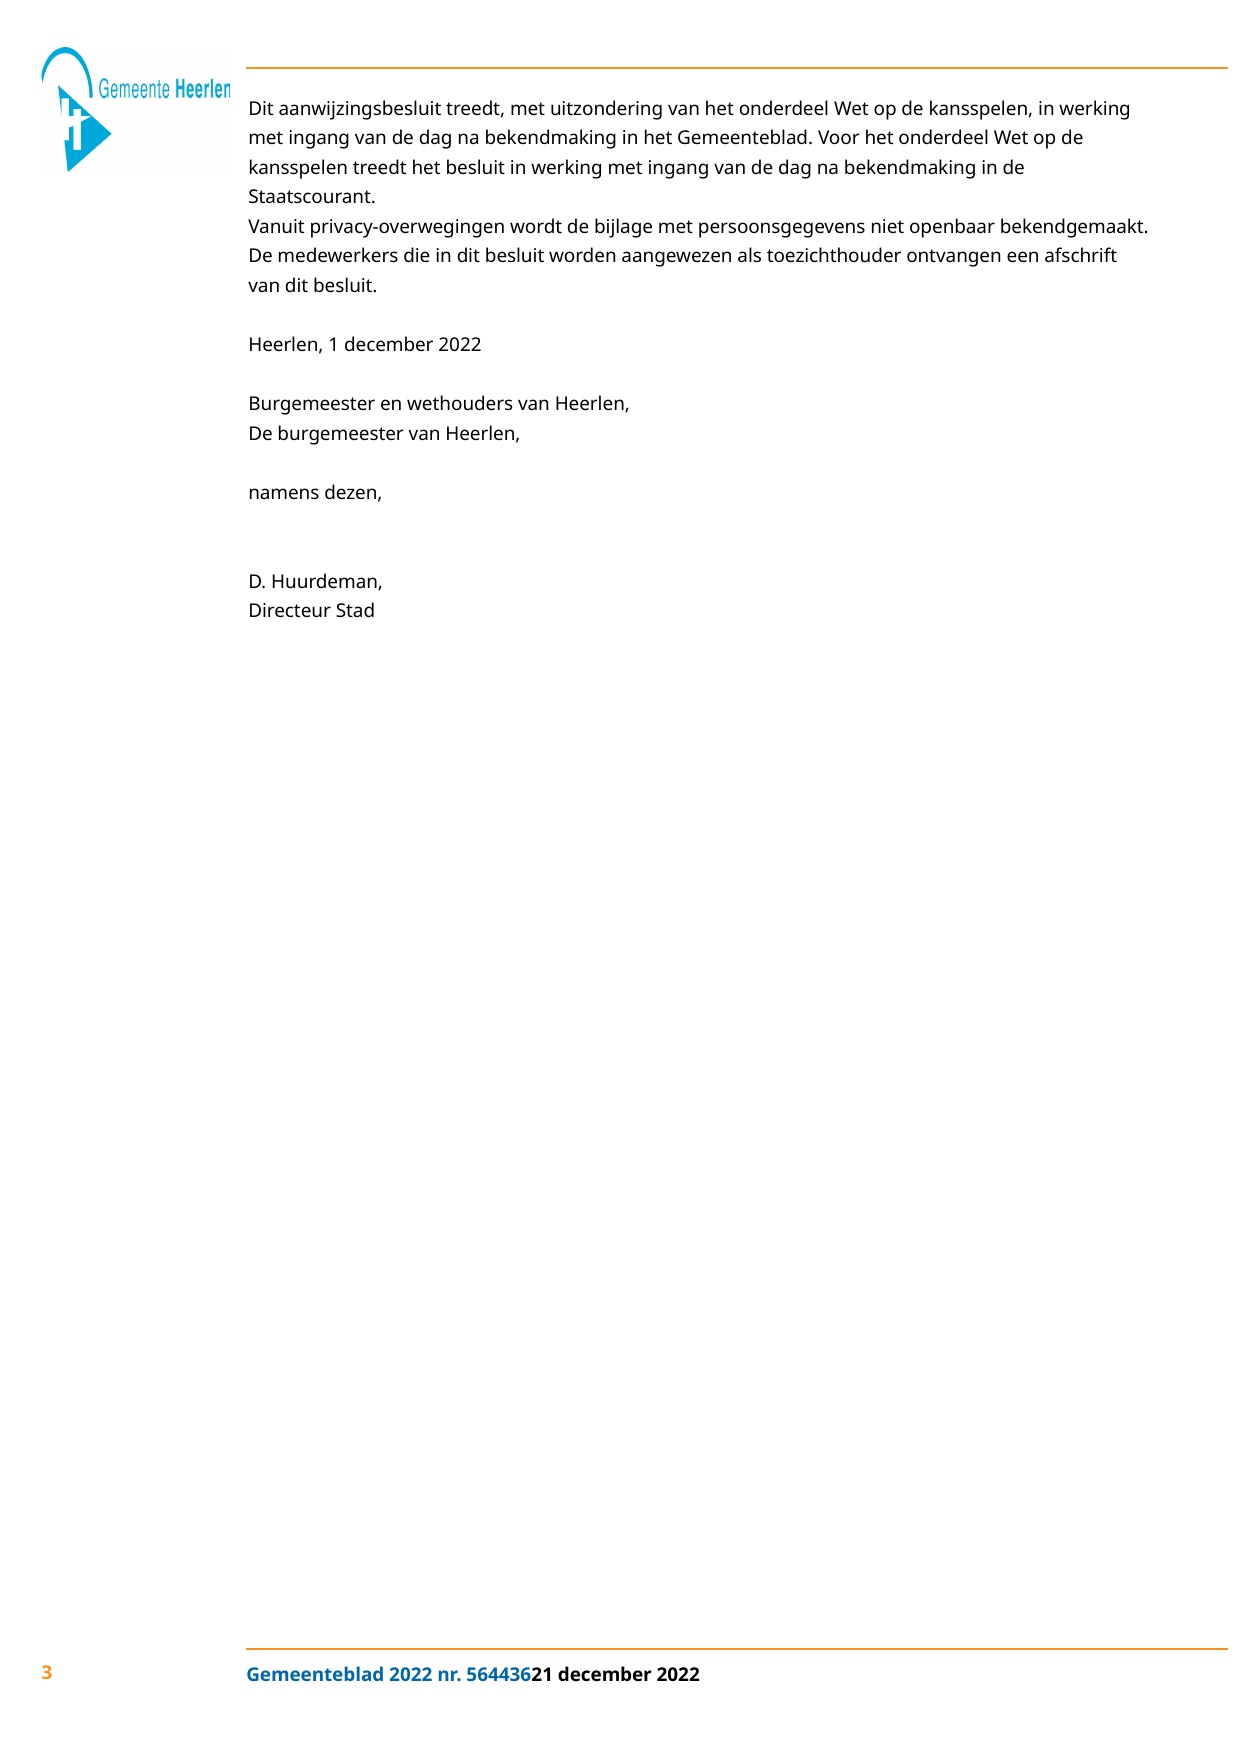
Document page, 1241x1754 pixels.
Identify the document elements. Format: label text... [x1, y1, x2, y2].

text Heerlen, 1 december 2022 [248, 331, 1152, 357]
text D. Huurdeman, [248, 568, 1152, 594]
text De burgemeester van Heerlen, [248, 420, 1152, 446]
picture [41, 47, 59, 70]
text Burgemeester en wethouders van Heerlen, [248, 391, 1152, 416]
text Vanuit privacy-overwegingen wordt de bijlage met persoonsgegevens niet openbaar bekendgemaakt. De medewerkers die in dit besluit worden aangewezen als toezichthouder ontvangen een afschrift van dit besluit. [248, 213, 1152, 298]
picture [41, 47, 231, 172]
text Dit aanwijzingsbesluit treedt, met uitzondering van het onderdeel Wet op de kansspelen, in werking met ingang van de dag na bekendmaking in het Gemeenteblad. Voor het onderdeel Wet op de kansspelen treedt het besluit in werking met ingang van de dag na bekendmaking in de Staatscourant. [248, 95, 1152, 209]
text namens dezen, [248, 479, 1152, 505]
text Directeur Stad [248, 598, 1152, 623]
